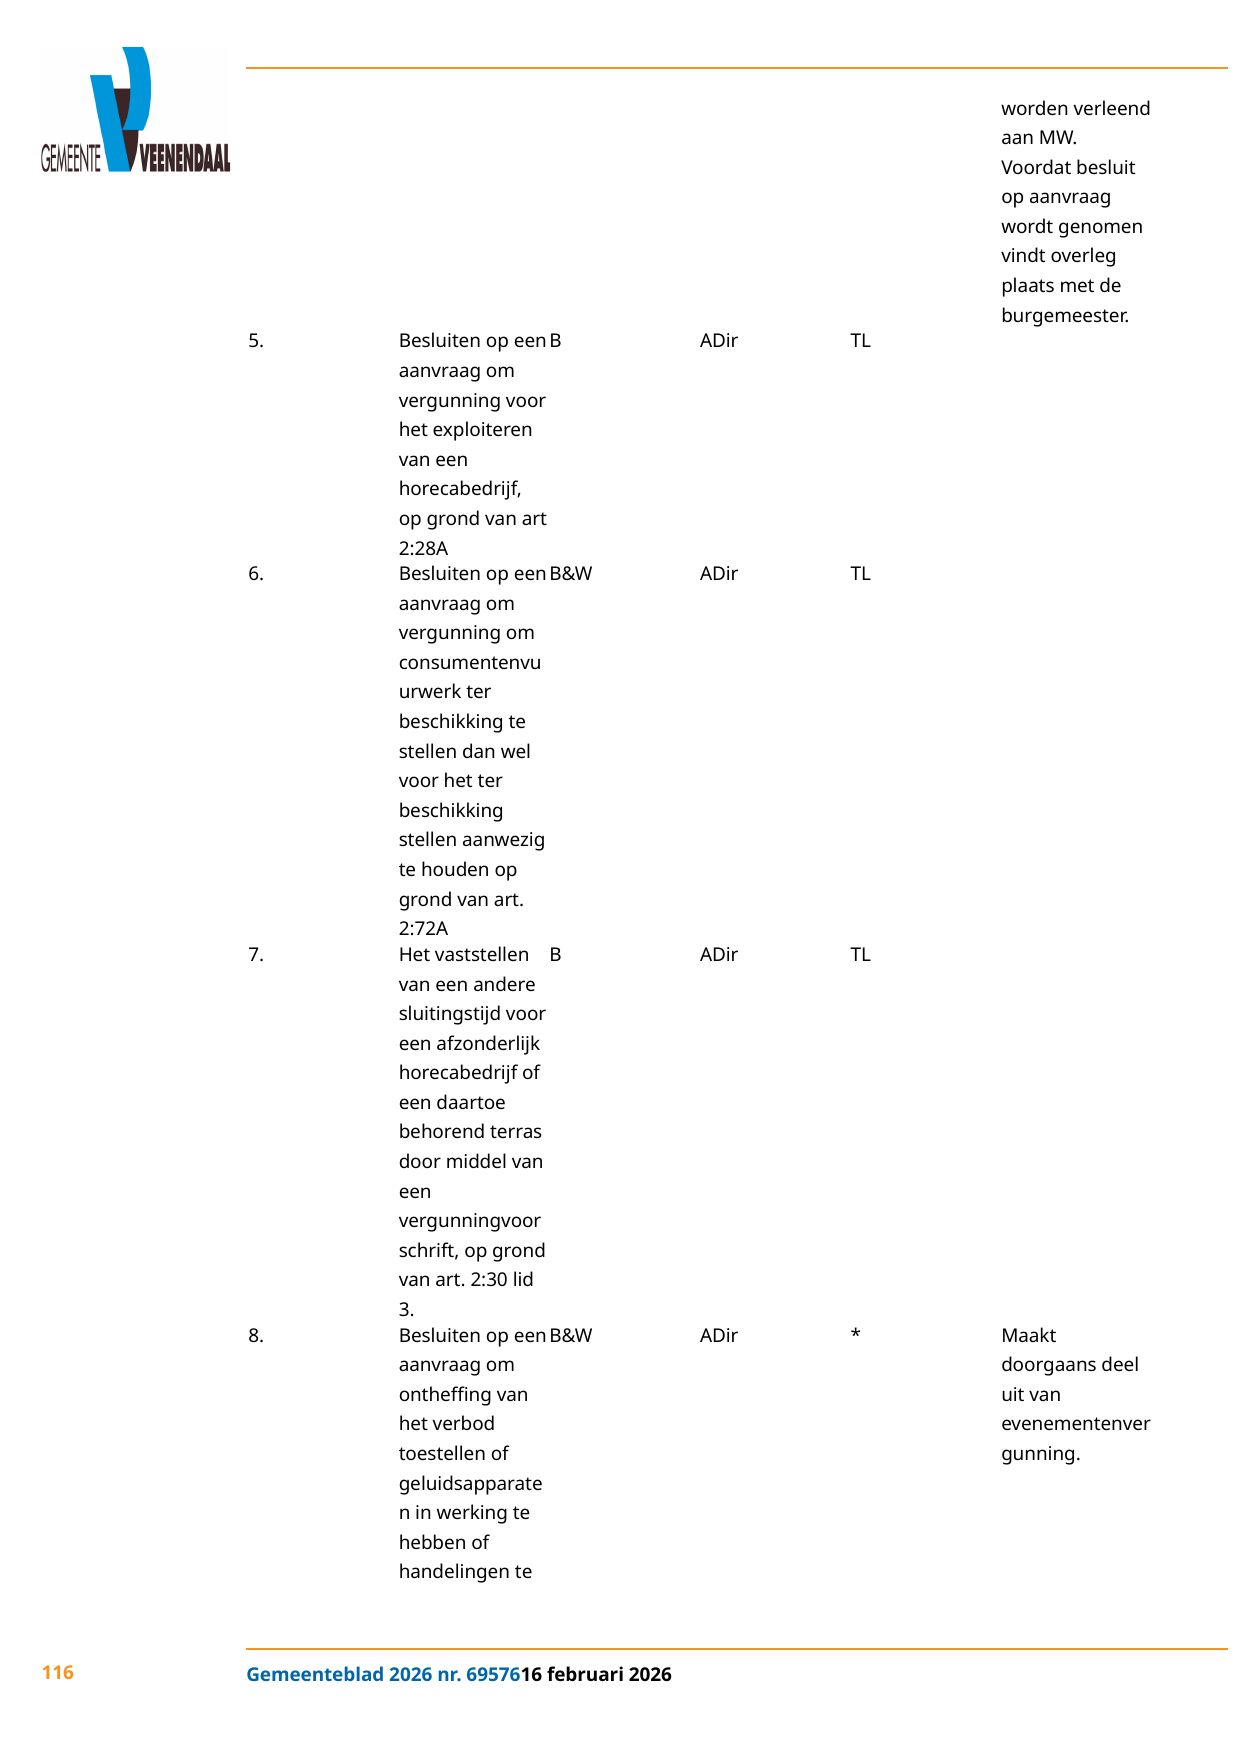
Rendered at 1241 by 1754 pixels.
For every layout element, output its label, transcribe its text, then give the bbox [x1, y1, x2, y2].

table_cell Besluiten op een aanvraag om vergunning om consumentenvuurwerk ter beschikking te stellen dan wel voor het ter beschikking stellen aanwezig te houden op grond van art. 2:72A [399, 560, 549, 941]
table_cell [248, 560, 398, 941]
table_cell [1001, 328, 1152, 560]
table_cell [248, 941, 398, 1322]
table_cell ADir [700, 560, 850, 941]
table_cell TL [850, 560, 1001, 941]
table_cell ADir [700, 1322, 850, 1584]
table_cell Besluiten op een aanvraag om ontheffing van het verbod toestellen of geluidsapparaten in werking te hebben of handelingen te [399, 1322, 549, 1584]
table_cell [1001, 560, 1152, 941]
table_cell B [549, 328, 700, 560]
table_cell TL [850, 328, 1001, 560]
table_cell [850, 95, 1001, 328]
table_cell TL [850, 941, 1001, 1322]
picture [41, 47, 130, 172]
table_cell [248, 1322, 398, 1584]
table_cell [399, 95, 549, 328]
table_cell * [850, 1322, 1001, 1584]
table_cell ADir [700, 328, 850, 560]
table_cell [700, 95, 850, 328]
table_cell [549, 95, 700, 328]
picture [123, 47, 231, 172]
table_cell Het vaststellen van een andere sluitingstijd voor een afzonderlijk horecabedrijf of een daartoe behorend terras door middel van een vergunningvoorschrift, op grond van art. 2:30 lid 3. [399, 941, 549, 1322]
table_cell B&W [549, 560, 700, 941]
table_cell [1001, 941, 1152, 1322]
table_cell ADir [700, 941, 850, 1322]
table_cell [248, 95, 398, 328]
table_cell B&W [549, 1322, 700, 1584]
table_cell Maakt doorgaans deel uit van evenementenvergunning. [1001, 1322, 1152, 1584]
table_cell B [549, 941, 700, 1322]
table_cell Besluiten op een aanvraag om vergunning voor het exploiteren van een horecabedrijf, op grond van art 2:28A [399, 328, 549, 560]
table_cell worden verleend aan MW. Voordat besluit op aanvraag wordt genomen vindt overleg plaats met de burgemeester. [1001, 95, 1152, 328]
table_cell [248, 328, 398, 560]
